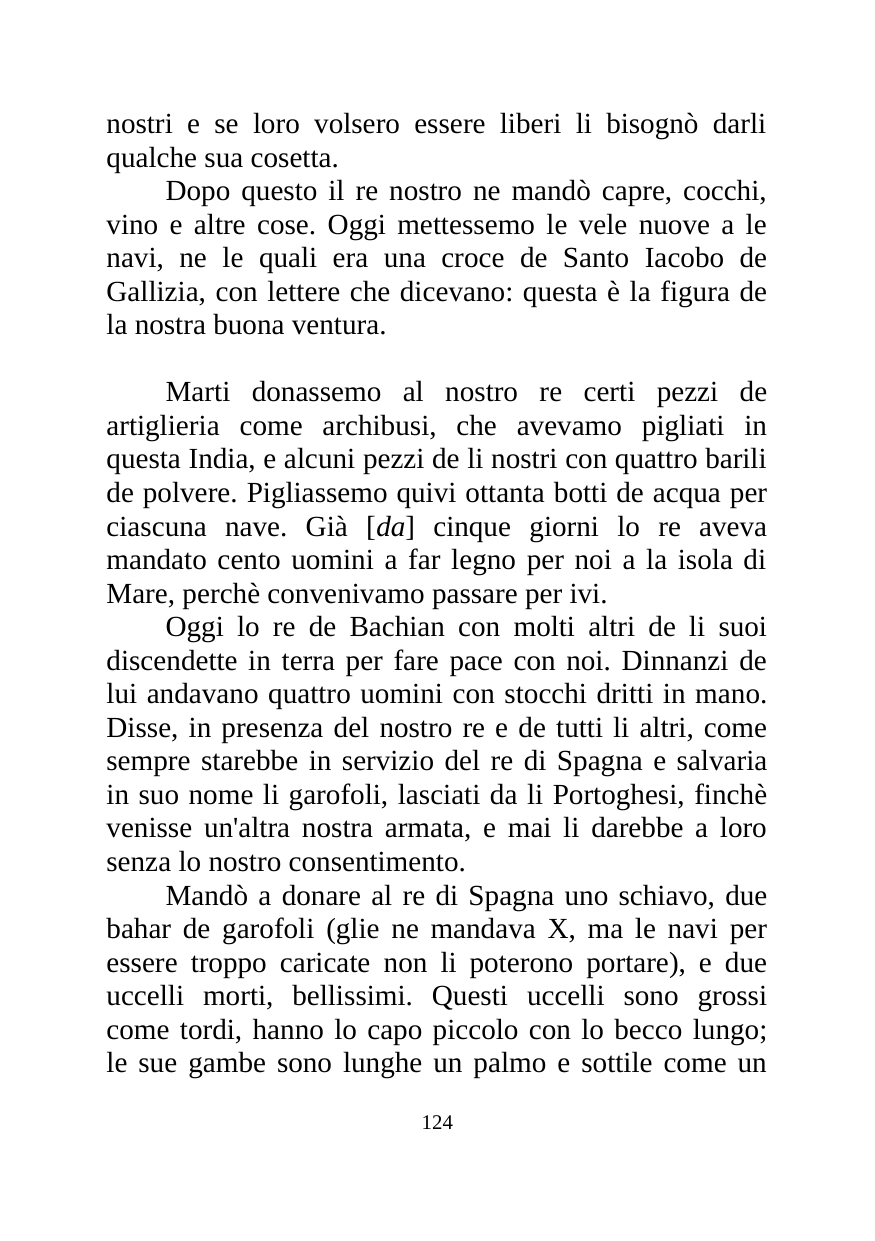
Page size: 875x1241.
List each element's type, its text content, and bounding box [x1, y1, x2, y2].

text Dopo questo il re nostro ne mandò capre, cocchi, vino e altre cose. Oggi mettessemo le vele nuove a le navi, ne le quali era una croce de Santo Iacobo de Gallizia, con lettere che dicevano: questa è la figura de la nostra buona ventura. [106, 173, 768, 341]
text nostri e se loro volsero essere liberi li bisognò darli qualche sua cosetta. [106, 106, 768, 173]
text Oggi lo re de Bachian con molti altri de li suoi discendette in terra per fare pace con noi. Dinnanzi de lui andavano quattro uomini con stocchi dritti in mano. Disse, in presenza del nostro re e de tutti li altri, come sempre starebbe in servizio del re di Spagna e salvaria in suo nome li garofoli, lasciati da li Portoghesi, finchè venisse un'altra nostra armata, e mai li darebbe a loro senza lo nostro consentimento. [106, 609, 768, 878]
text Mandò a donare al re di Spagna uno schiavo, due bahar de garofoli (glie ne mandava X, ma le navi per essere troppo caricate non li poterono portare), e due uccelli morti, bellissimi. Questi uccelli sono grossi come tordi, hanno lo capo piccolo con lo becco lungo; le sue gambe sono lunghe un palmo e sottile come un [106, 878, 768, 1079]
text Marti donassemo al nostro re certi pezzi de artiglieria come archibusi, che avevamo pigliati in questa India, e alcuni pezzi de li nostri con quattro barili de polvere. Pigliassemo quivi ottanta botti de acqua per ciascuna nave. Già [da] cinque giorni lo re aveva mandato cento uomini a far legno per noi a la isola di Mare, perchè convenivamo passare per ivi. [106, 374, 768, 609]
